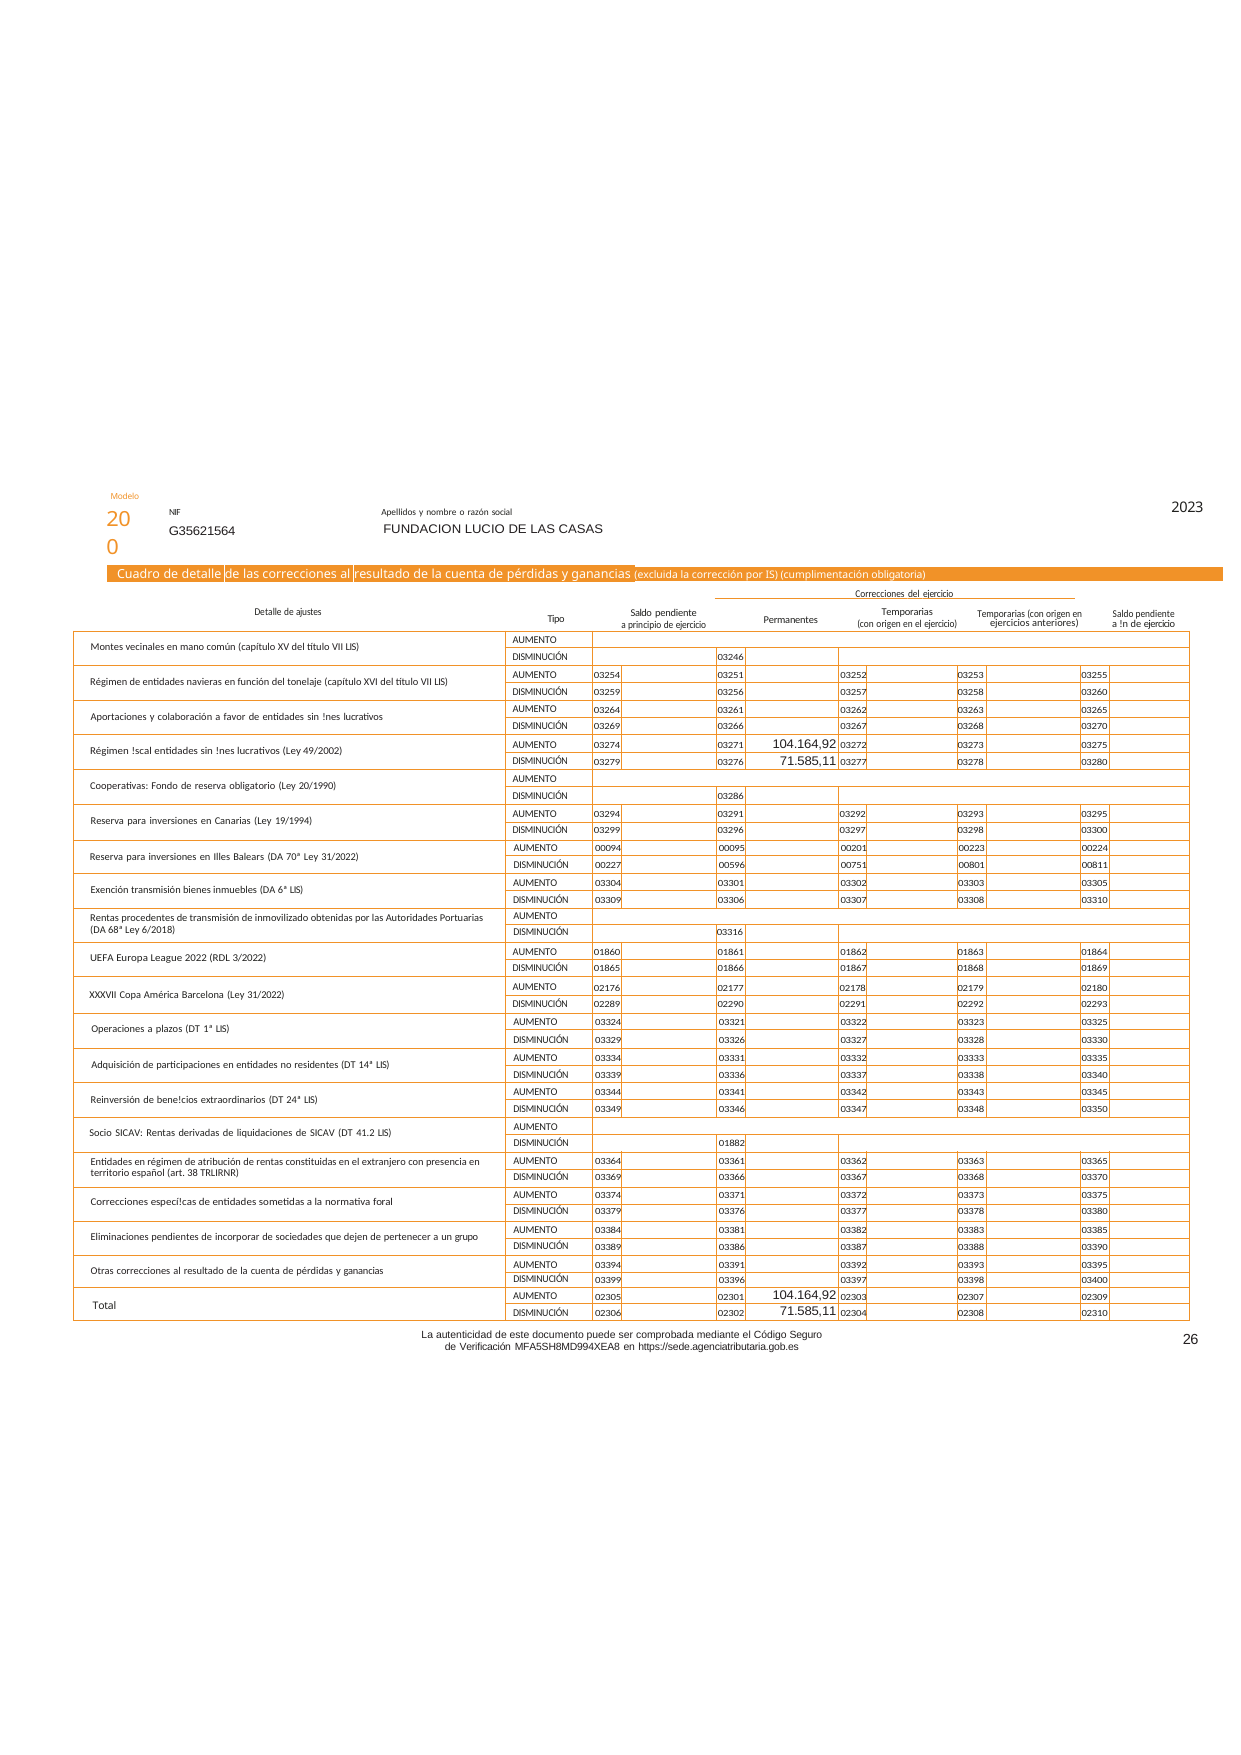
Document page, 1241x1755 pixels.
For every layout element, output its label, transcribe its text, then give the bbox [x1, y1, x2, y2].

table_cell 03398 [958, 1273, 986, 1287]
table_cell Total [74, 1288, 505, 1320]
table_cell 104.164,92 [746, 735, 838, 752]
table_cell 03374 [593, 1188, 621, 1204]
table_cell [622, 977, 716, 995]
table_cell 03350 [1081, 1100, 1109, 1116]
table_cell [987, 805, 1080, 821]
table_cell 03329 [593, 1030, 621, 1048]
table_cell [1110, 1304, 1189, 1320]
table_cell [746, 1135, 838, 1151]
table_cell [622, 1273, 716, 1287]
table_cell 02179 [958, 977, 986, 995]
table_cell AUMENTO [506, 1049, 592, 1065]
table_cell [1110, 1273, 1189, 1287]
table_cell 03386 [717, 1239, 745, 1255]
table_cell 03322 [839, 1014, 866, 1029]
table_cell [867, 701, 957, 717]
table_cell 03257 [839, 683, 866, 700]
table_cell [987, 1304, 1080, 1320]
table_cell DISMINUCIÓN [506, 753, 592, 769]
table_cell DISMINUCIÓN [506, 856, 592, 873]
table_cell 03346 [717, 1100, 745, 1116]
table_cell [987, 823, 1080, 839]
table_cell [1110, 683, 1189, 700]
table_cell [746, 805, 838, 821]
table_cell 02306 [593, 1304, 621, 1320]
table_cell 03270 [1081, 718, 1109, 734]
table_cell 03293 [958, 805, 986, 821]
table_cell 03253 [958, 666, 986, 682]
table_cell [987, 960, 1080, 976]
table_cell [746, 1100, 838, 1116]
table_cell [746, 787, 838, 804]
table_cell [746, 1066, 838, 1082]
table_cell [987, 666, 1080, 682]
table_cell [987, 874, 1080, 890]
table_cell DISMINUCIÓN [506, 1239, 592, 1255]
table_cell [622, 1100, 716, 1116]
table_cell AUMENTO [506, 943, 592, 959]
table_cell 01864 [1081, 943, 1109, 959]
table_cell [622, 891, 716, 907]
table_cell DISMINUCIÓN [506, 925, 592, 942]
table_cell [746, 925, 838, 942]
table_cell [867, 1288, 957, 1303]
table_cell 03308 [958, 891, 986, 907]
table_cell [987, 1188, 1080, 1204]
table_cell [1110, 1083, 1189, 1099]
table_cell [867, 856, 957, 873]
table_cell 03340 [1081, 1066, 1109, 1082]
table_cell AUMENTO [506, 1288, 592, 1303]
table_cell [867, 1205, 957, 1221]
table_cell [746, 841, 838, 855]
table_cell [622, 1256, 716, 1272]
table_cell DISMINUCIÓN [506, 718, 592, 734]
table_cell 03379 [593, 1205, 621, 1221]
table_cell [1110, 891, 1189, 907]
table_cell 02309 [1081, 1288, 1109, 1303]
table_cell 03303 [958, 874, 986, 890]
table_cell DISMINUCIÓN [506, 960, 592, 976]
table_cell 03279 [593, 753, 621, 769]
table_cell Entidades en régimen de atribución de rentas constituidas en el extranjero con presencia en territorio español (art. 38 TRLIRNR) [74, 1153, 505, 1187]
table_cell [987, 1153, 1080, 1169]
table_cell [746, 996, 838, 1013]
table_cell AUMENTO [506, 770, 592, 786]
table_cell 01868 [958, 960, 986, 976]
table_cell 02301 [717, 1288, 745, 1303]
table_cell 03363 [958, 1153, 986, 1169]
table_cell [1110, 823, 1189, 839]
table_header Montes vecinales en mano común (capítulo XV del título VII LIS) [74, 632, 505, 665]
table_cell AUMENTO [506, 874, 592, 890]
table_cell 03291 [717, 805, 745, 821]
table_cell 03310 [1081, 891, 1109, 907]
table_cell DISMINUCIÓN [506, 1170, 592, 1187]
table_cell AUMENTO [506, 1083, 592, 1099]
table_cell [867, 1188, 957, 1204]
table_cell 03347 [839, 1100, 866, 1116]
table_cell [593, 770, 1189, 786]
table_cell AUMENTO [506, 805, 592, 821]
table_cell AUMENTO [506, 909, 592, 924]
table_cell 03321 [717, 1014, 745, 1029]
table_cell [987, 683, 1080, 700]
table_cell [867, 996, 957, 1013]
table_cell [622, 856, 716, 873]
table_cell 03345 [1081, 1083, 1109, 1099]
table_cell [867, 1153, 957, 1169]
table_cell [987, 856, 1080, 873]
table_cell [1110, 1256, 1189, 1272]
table_cell [839, 925, 1189, 942]
table_cell [987, 841, 1080, 855]
table_cell 03388 [958, 1239, 986, 1255]
table_cell 03382 [839, 1222, 866, 1238]
table_cell [1110, 753, 1189, 769]
table_cell [867, 1256, 957, 1272]
table_cell 02302 [717, 1304, 745, 1320]
text a principio de ejercicio [620, 619, 707, 631]
text Correcciones del ejercicio [714, 587, 1236, 600]
table_cell [867, 823, 957, 839]
text Tipo [329, 612, 565, 625]
table_cell 03278 [958, 753, 986, 769]
table_cell [987, 1288, 1080, 1303]
table_cell DISMINUCIÓN [506, 996, 592, 1013]
table_cell [622, 1288, 716, 1303]
table_cell 00227 [593, 856, 621, 873]
table_cell AUMENTO [506, 1222, 592, 1238]
table_cell [867, 841, 957, 855]
table_cell 03256 [717, 683, 745, 700]
table_cell AUMENTO [506, 1188, 592, 1204]
table_cell 02308 [958, 1304, 986, 1320]
table_cell 03261 [717, 701, 745, 717]
table_cell AUMENTO [506, 1118, 592, 1134]
table_cell 03302 [839, 874, 866, 890]
table_cell [867, 1049, 957, 1065]
table_cell 00223 [958, 841, 986, 855]
table_cell 03399 [593, 1273, 621, 1287]
table_cell 03255 [1081, 666, 1109, 682]
table_cell [1110, 701, 1189, 717]
table_cell [746, 718, 838, 734]
table_cell 03295 [1081, 805, 1109, 821]
table_cell [839, 1135, 1189, 1151]
table_cell 03301 [717, 874, 745, 890]
table_cell [987, 1030, 1080, 1048]
text Saldo pendiente [620, 608, 707, 619]
table_cell [1110, 1049, 1189, 1065]
table_cell 03336 [717, 1066, 745, 1082]
table_cell [622, 1153, 716, 1169]
table_cell 03259 [593, 683, 621, 700]
table_cell 03300 [1081, 823, 1109, 839]
table_cell AUMENTO [506, 666, 592, 682]
table_cell [987, 996, 1080, 1013]
table_cell 02305 [593, 1288, 621, 1303]
table_cell 03276 [717, 753, 745, 769]
table_cell [867, 1239, 957, 1255]
table_cell [746, 856, 838, 873]
table_cell [622, 1188, 716, 1204]
table_cell 03332 [839, 1049, 866, 1065]
table_cell 03325 [1081, 1014, 1109, 1029]
table_cell Aportaciones y colaboración a favor de entidades sin !nes lucrativos [74, 701, 505, 734]
table_cell [622, 1205, 716, 1221]
table_cell 00801 [958, 856, 986, 873]
table_cell [1110, 1014, 1189, 1029]
table_cell 01862 [839, 943, 866, 959]
table_cell AUMENTO [506, 1014, 592, 1029]
table_cell Socio SICAV: Rentas derivadas de liquidaciones de SICAV (DT 41.2 LIS) [74, 1118, 505, 1151]
table_cell [1110, 1288, 1189, 1303]
table_cell 03307 [839, 891, 866, 907]
table_cell [867, 874, 957, 890]
table_cell AUMENTO [506, 701, 592, 717]
table_cell [1110, 943, 1189, 959]
table_cell [622, 718, 716, 734]
table_cell [987, 1066, 1080, 1082]
table_cell 71.585,11 [746, 1304, 838, 1320]
table_cell 03305 [1081, 874, 1109, 890]
table_cell [987, 735, 1080, 752]
table_cell 03369 [593, 1170, 621, 1187]
table_cell 03366 [717, 1170, 745, 1187]
table_cell 03372 [839, 1188, 866, 1204]
table_cell 03264 [593, 701, 621, 717]
table_cell 03294 [593, 805, 621, 821]
table_cell [746, 891, 838, 907]
table_cell [987, 1014, 1080, 1029]
table_cell [1110, 718, 1189, 734]
table_cell Reserva para inversiones en Canarias (Ley 19/1994) [74, 805, 505, 839]
table_cell [987, 701, 1080, 717]
table_cell 03384 [593, 1222, 621, 1238]
table_cell 03387 [839, 1239, 866, 1255]
table_cell [987, 1205, 1080, 1221]
table_cell [867, 977, 957, 995]
table_cell 03265 [1081, 701, 1109, 717]
table_cell 03246 [717, 648, 745, 665]
table_cell 03397 [839, 1273, 866, 1287]
table_cell [1110, 805, 1189, 821]
table_cell 03338 [958, 1066, 986, 1082]
table_cell [867, 1066, 957, 1082]
table_cell 03316 [717, 925, 745, 942]
text Permanentes (con origen en el ejercicio) [763, 617, 960, 630]
table_cell 01866 [717, 960, 745, 976]
table_cell [622, 701, 716, 717]
text de Verificación MFA5SH8MD994XEA8 en https://sede.agenciatributaria.gob.es [33, 1342, 1210, 1352]
table_cell 03273 [958, 735, 986, 752]
table_cell 03254 [593, 666, 621, 682]
table_cell [622, 960, 716, 976]
table_cell 03333 [958, 1049, 986, 1065]
table_cell DISMINUCIÓN [506, 1100, 592, 1116]
table_cell [1110, 1239, 1189, 1255]
table_cell [987, 1239, 1080, 1255]
table_cell 03286 [717, 787, 745, 804]
table_cell [1110, 735, 1189, 752]
table_cell 03267 [839, 718, 866, 734]
table_cell [746, 666, 838, 682]
table_cell 03298 [958, 823, 986, 839]
table_cell [746, 1170, 838, 1187]
table_cell Exención transmisión bienes inmuebles (DA 6ª LIS) [74, 874, 505, 907]
table_cell [987, 1170, 1080, 1187]
table_cell 03342 [839, 1083, 866, 1099]
table_cell 03392 [839, 1256, 866, 1272]
table_cell 03393 [958, 1256, 986, 1272]
table_cell 71.585,11 [746, 753, 838, 769]
table_cell DISMINUCIÓN [506, 891, 592, 907]
table_cell 01882 [717, 1135, 745, 1151]
table_cell [1110, 996, 1189, 1013]
table_cell [1110, 874, 1189, 890]
table_cell 00201 [839, 841, 866, 855]
table_cell [987, 1100, 1080, 1116]
table_cell 03371 [717, 1188, 745, 1204]
table_cell Régimen !scal entidades sin !nes lucrativos (Ley 49/2002) [74, 735, 505, 769]
table_cell DISMINUCIÓN [506, 1135, 592, 1151]
table_cell [867, 666, 957, 682]
table_cell [867, 1222, 957, 1238]
table_cell [746, 701, 838, 717]
text La autenticidad de este documento puede ser comprobada mediante el Código Seguro 26 [421, 1326, 1236, 1342]
table_cell UEFA Europa League 2022 (RDL 3/2022) [74, 943, 505, 976]
table_cell [1110, 977, 1189, 995]
table_cell 00596 [717, 856, 745, 873]
table_cell [746, 1256, 838, 1272]
table_cell [746, 683, 838, 700]
table_cell 03375 [1081, 1188, 1109, 1204]
table_cell 03262 [839, 701, 866, 717]
table_cell DISMINUCIÓN [506, 787, 592, 804]
table_cell 01863 [958, 943, 986, 959]
table_cell 03260 [1081, 683, 1109, 700]
table_cell [746, 960, 838, 976]
table_cell [622, 1030, 716, 1048]
table_cell [622, 1170, 716, 1187]
table_cell 03304 [593, 874, 621, 890]
text NIF Apellidos y nombre o razón social 2023 [169, 497, 1236, 519]
text 200 [106, 504, 142, 561]
table_cell [746, 1188, 838, 1204]
table_cell 03334 [593, 1049, 621, 1065]
table_cell 03337 [839, 1066, 866, 1082]
table_cell 03396 [717, 1273, 745, 1287]
table_cell 00751 [839, 856, 866, 873]
table_cell [1110, 841, 1189, 855]
table_header AUMENTO [506, 632, 592, 647]
table_cell 03274 [593, 735, 621, 752]
text Detalle de ajustes [33, 605, 321, 617]
table_cell [593, 1135, 716, 1151]
table_cell 03383 [958, 1222, 986, 1238]
table_cell [867, 718, 957, 734]
table_cell [622, 753, 716, 769]
table_cell [867, 805, 957, 821]
table_cell 03394 [593, 1256, 621, 1272]
table_cell DISMINUCIÓN [506, 1273, 592, 1287]
table_cell 03296 [717, 823, 745, 839]
table_cell 03323 [958, 1014, 986, 1029]
table_cell [839, 648, 1189, 665]
table_cell 03385 [1081, 1222, 1109, 1238]
table_cell [746, 977, 838, 995]
table_cell 03251 [717, 666, 745, 682]
table_cell [1110, 1170, 1189, 1187]
table_cell [622, 1066, 716, 1082]
text Cuadro de detalle de las correcciones al resultado de la cuenta de pérdidas y ganancias (excluida la corrección por IS) (cumplimentación obligatoria) [107, 565, 1236, 582]
table_cell 03306 [717, 891, 745, 907]
table_cell AUMENTO [506, 977, 592, 995]
table_cell 02307 [958, 1288, 986, 1303]
text Temporarias (con origen en ejercicios anteriores) [977, 609, 1084, 629]
table_cell [593, 925, 716, 942]
table_cell DISMINUCIÓN [506, 648, 592, 665]
table_cell 03335 [1081, 1049, 1109, 1065]
table_cell [746, 823, 838, 839]
table_cell [1110, 1153, 1189, 1169]
table_cell [1110, 666, 1189, 682]
table_cell [622, 1014, 716, 1029]
table_cell [867, 1273, 957, 1287]
table_cell 03389 [593, 1239, 621, 1255]
table_cell [622, 1304, 716, 1320]
table_cell [1110, 1188, 1189, 1204]
table_cell 01867 [839, 960, 866, 976]
table_cell 02180 [1081, 977, 1109, 995]
table_cell [746, 1239, 838, 1255]
table_cell 02178 [839, 977, 866, 995]
table_cell 00224 [1081, 841, 1109, 855]
table_cell AUMENTO [506, 1153, 592, 1169]
table_cell 03395 [1081, 1256, 1109, 1272]
table_cell 03364 [593, 1153, 621, 1169]
table_cell AUMENTO [506, 735, 592, 752]
table_cell [622, 943, 716, 959]
table_cell [622, 805, 716, 821]
table_cell 02293 [1081, 996, 1109, 1013]
table_cell [593, 1118, 1189, 1134]
table_cell 03258 [958, 683, 986, 700]
table_cell 03343 [958, 1083, 986, 1099]
table_cell 00095 [717, 841, 745, 855]
table_cell [987, 943, 1080, 959]
table_cell [987, 1049, 1080, 1065]
table_cell [867, 1083, 957, 1099]
table_cell DISMINUCIÓN [506, 1030, 592, 1048]
table_cell Reserva para inversiones en Illes Balears (DA 70ª Ley 31/2022) [74, 841, 505, 873]
table_cell 03271 [717, 735, 745, 752]
table_cell [746, 1205, 838, 1221]
table_cell [839, 787, 1189, 804]
table_cell 03378 [958, 1205, 986, 1221]
table_cell 01861 [717, 943, 745, 959]
table_cell [1110, 1066, 1189, 1082]
table_cell [987, 977, 1080, 995]
table_cell 03269 [593, 718, 621, 734]
table_cell [867, 1014, 957, 1029]
table_cell 03362 [839, 1153, 866, 1169]
table_cell 02289 [593, 996, 621, 1013]
table_cell [746, 943, 838, 959]
table_cell 03367 [839, 1170, 866, 1187]
table_cell [622, 666, 716, 682]
table_cell [746, 1014, 838, 1029]
table_cell [867, 943, 957, 959]
table_cell 104.164,92 [746, 1288, 838, 1303]
table_cell 03292 [839, 805, 866, 821]
table_cell [622, 1083, 716, 1099]
table_cell 01869 [1081, 960, 1109, 976]
table_cell 00811 [1081, 856, 1109, 873]
table_cell 03349 [593, 1100, 621, 1116]
table_cell [622, 735, 716, 752]
table_cell DISMINUCIÓN [506, 823, 592, 839]
table_cell Eliminaciones pendientes de incorporar de sociedades que dejen de pertenecer a un grupo [74, 1222, 505, 1255]
table_cell AUMENTO [506, 841, 592, 855]
table_cell 02176 [593, 977, 621, 995]
table_cell 01860 [593, 943, 621, 959]
table_cell [867, 1170, 957, 1187]
text Temporarias [711, 607, 933, 617]
table_cell 03297 [839, 823, 866, 839]
table_cell 02303 [839, 1288, 866, 1303]
table_cell DISMINUCIÓN [506, 683, 592, 700]
table_cell [987, 1273, 1080, 1287]
text G35621564 FUNDACION LUCIO DE LAS CASAS [168, 522, 1236, 538]
table_cell [867, 683, 957, 700]
table_cell [622, 841, 716, 855]
table_cell [1110, 960, 1189, 976]
table_cell [593, 787, 716, 804]
table_cell Cooperativas: Fondo de reserva obligatorio (Ley 20/1990) [74, 770, 505, 804]
table_cell 03348 [958, 1100, 986, 1116]
table_cell [987, 1222, 1080, 1238]
table_cell XXXVII Copa América Barcelona (Ley 31/2022) [74, 977, 505, 1013]
table_cell 03400 [1081, 1273, 1109, 1287]
table_cell [746, 1083, 838, 1099]
text Saldo pendiente a !n de ejercicio [1112, 609, 1176, 629]
table_cell 02292 [958, 996, 986, 1013]
table_cell [867, 753, 957, 769]
table_cell 03326 [717, 1030, 745, 1048]
table_cell 03299 [593, 823, 621, 839]
table_cell [593, 648, 716, 665]
table_cell 03368 [958, 1170, 986, 1187]
table_cell [987, 891, 1080, 907]
table_cell [987, 1256, 1080, 1272]
table_cell Reinversión de bene!cios extraordinarios (DT 24ª LIS) [74, 1083, 505, 1116]
table_cell [622, 874, 716, 890]
table_cell 03309 [593, 891, 621, 907]
table_cell 03280 [1081, 753, 1109, 769]
table_cell AUMENTO [506, 1256, 592, 1272]
table_cell 03339 [593, 1066, 621, 1082]
table_cell [622, 1222, 716, 1238]
table_cell [593, 909, 1189, 924]
table_cell 03365 [1081, 1153, 1109, 1169]
table_cell 03263 [958, 701, 986, 717]
table_cell [1110, 1030, 1189, 1048]
table_cell [622, 1239, 716, 1255]
table_cell 00094 [593, 841, 621, 855]
table_cell 03380 [1081, 1205, 1109, 1221]
table_cell [746, 1153, 838, 1169]
table_cell [622, 1049, 716, 1065]
table_cell [867, 1304, 957, 1320]
table_cell 02290 [717, 996, 745, 1013]
table_cell 03361 [717, 1153, 745, 1169]
table_cell [622, 683, 716, 700]
table_cell Operaciones a plazos (DT 1ª LIS) [74, 1014, 505, 1048]
table_cell 03330 [1081, 1030, 1109, 1048]
table_cell 03390 [1081, 1239, 1109, 1255]
table_cell 03272 [839, 735, 866, 752]
table_cell [746, 648, 838, 665]
table_cell DISMINUCIÓN [506, 1066, 592, 1082]
table_cell DISMINUCIÓN [506, 1205, 592, 1221]
table_cell 03331 [717, 1049, 745, 1065]
table_cell [1110, 1100, 1189, 1116]
table_cell 03277 [839, 753, 866, 769]
table_cell [867, 960, 957, 976]
table_cell [746, 1273, 838, 1287]
table_cell [1110, 1222, 1189, 1238]
table_cell Correcciones especí!cas de entidades sometidas a la normativa foral [74, 1188, 505, 1221]
table_cell 03376 [717, 1205, 745, 1221]
table_cell [1110, 1205, 1189, 1221]
table_cell 03324 [593, 1014, 621, 1029]
table_cell 02304 [839, 1304, 866, 1320]
table_cell 03373 [958, 1188, 986, 1204]
table_cell [867, 1100, 957, 1116]
table_cell [867, 1030, 957, 1048]
table_cell 02291 [839, 996, 866, 1013]
table_cell 02177 [717, 977, 745, 995]
table_cell [987, 1083, 1080, 1099]
table_cell Régimen de entidades navieras en función del tonelaje (capítulo XVI del título VII LIS) [74, 666, 505, 700]
table_cell 03381 [717, 1222, 745, 1238]
table_cell 03341 [717, 1083, 745, 1099]
table_cell 03344 [593, 1083, 621, 1099]
table_cell 03391 [717, 1256, 745, 1272]
table_cell 03275 [1081, 735, 1109, 752]
table_cell 03377 [839, 1205, 866, 1221]
table_cell Adquisición de participaciones en entidades no residentes (DT 14ª LIS) [74, 1049, 505, 1082]
table_cell [867, 891, 957, 907]
table_cell DISMINUCIÓN [506, 1304, 592, 1320]
table_cell [622, 996, 716, 1013]
table_cell [746, 1030, 838, 1048]
table_cell 02310 [1081, 1304, 1109, 1320]
table_header [593, 632, 1189, 647]
table_cell 03268 [958, 718, 986, 734]
table_cell Rentas procedentes de transmisión de inmovilizado obtenidas por las Autoridades Portuarias (DA 68ª Ley 6/2018) [74, 909, 505, 942]
text Modelo [110, 491, 142, 502]
table_cell 03328 [958, 1030, 986, 1048]
table_cell [987, 753, 1080, 769]
table_cell [987, 718, 1080, 734]
table_cell 01865 [593, 960, 621, 976]
table_cell 03252 [839, 666, 866, 682]
table_cell Otras correcciones al resultado de la cuenta de pérdidas y ganancias [74, 1256, 505, 1287]
table_cell [622, 823, 716, 839]
table_cell [746, 874, 838, 890]
table_cell 03370 [1081, 1170, 1109, 1187]
table_cell [746, 1222, 838, 1238]
table_cell [867, 735, 957, 752]
table_cell 03266 [717, 718, 745, 734]
table_cell 03327 [839, 1030, 866, 1048]
table_cell [746, 1049, 838, 1065]
table_cell [1110, 856, 1189, 873]
